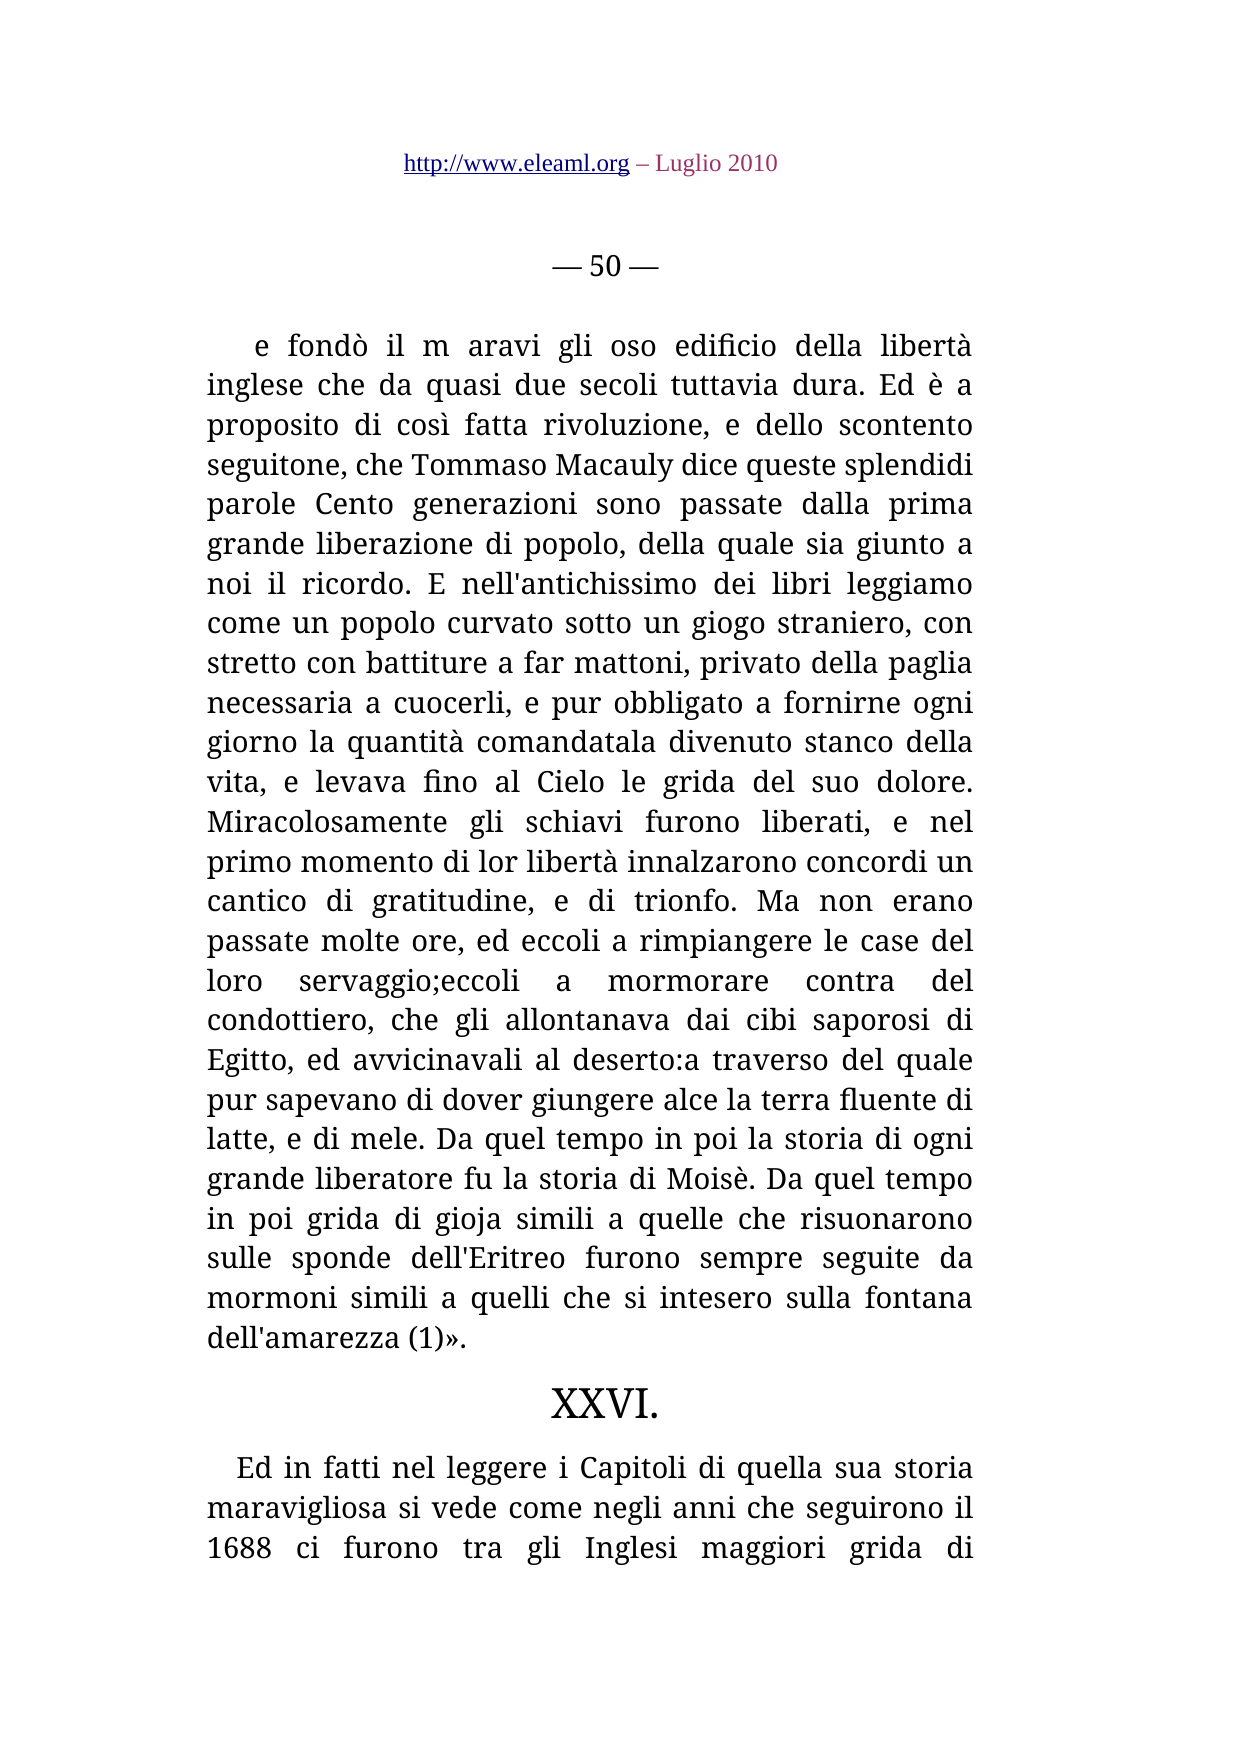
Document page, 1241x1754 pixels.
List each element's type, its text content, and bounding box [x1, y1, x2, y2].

text — 50 — [207, 246, 974, 285]
text e fondò il m aravi gli oso edificio della libertà inglese che da quasi due secoli tuttavia dura. Ed è a proposito di così fatta rivoluzione, e dello scontento seguitone, che Tommaso Macauly dice queste splendidi parole Cento generazioni sono passate dalla prima grande liberazione di popolo, della quale sia giunto a noi il ricordo. E nell'antichissimo dei libri leggiamo come un popolo curvato sotto un giogo straniero, con stretto con battiture a far mattoni, privato della paglia necessaria a cuocerli, e pur obbligato a fornirne ogni giorno la quantità comandatala divenuto stanco della vita, e levava fino al Cielo le grida del suo dolore. Miracolosamente gli schiavi furono liberati, e nel primo momento di lor libertà innalzarono concordi un cantico di gratitudine, e di trionfo. Ma non erano passate molte ore, ed eccoli a rimpiangere le case del loro servaggio;eccoli a mormorare contra del condottiero, che gli allontanava dai cibi saporosi di Egitto, ed avvicinavali al deserto:a traverso del quale pur sapevano di dover giungere alce la terra fluente di latte, e di mele. Da quel tempo in poi la storia di ogni grande liberatore fu la storia di Moisè. Da quel tempo in poi grida di gioja simili a quelle che risuonarono sulle sponde dell'Eritreo furono sempre seguite da mormoni simili a quelli che si intesero sulla fontana dell'amarezza (1)». [207, 325, 974, 1357]
text XXVI. [207, 1374, 974, 1431]
text Ed in fatti nel leggere i Capitoli di quella sua storia maravigliosa si vede come negli anni che seguirono il 1688 ci furono tra gli Inglesi maggiori grida di [207, 1448, 974, 1567]
